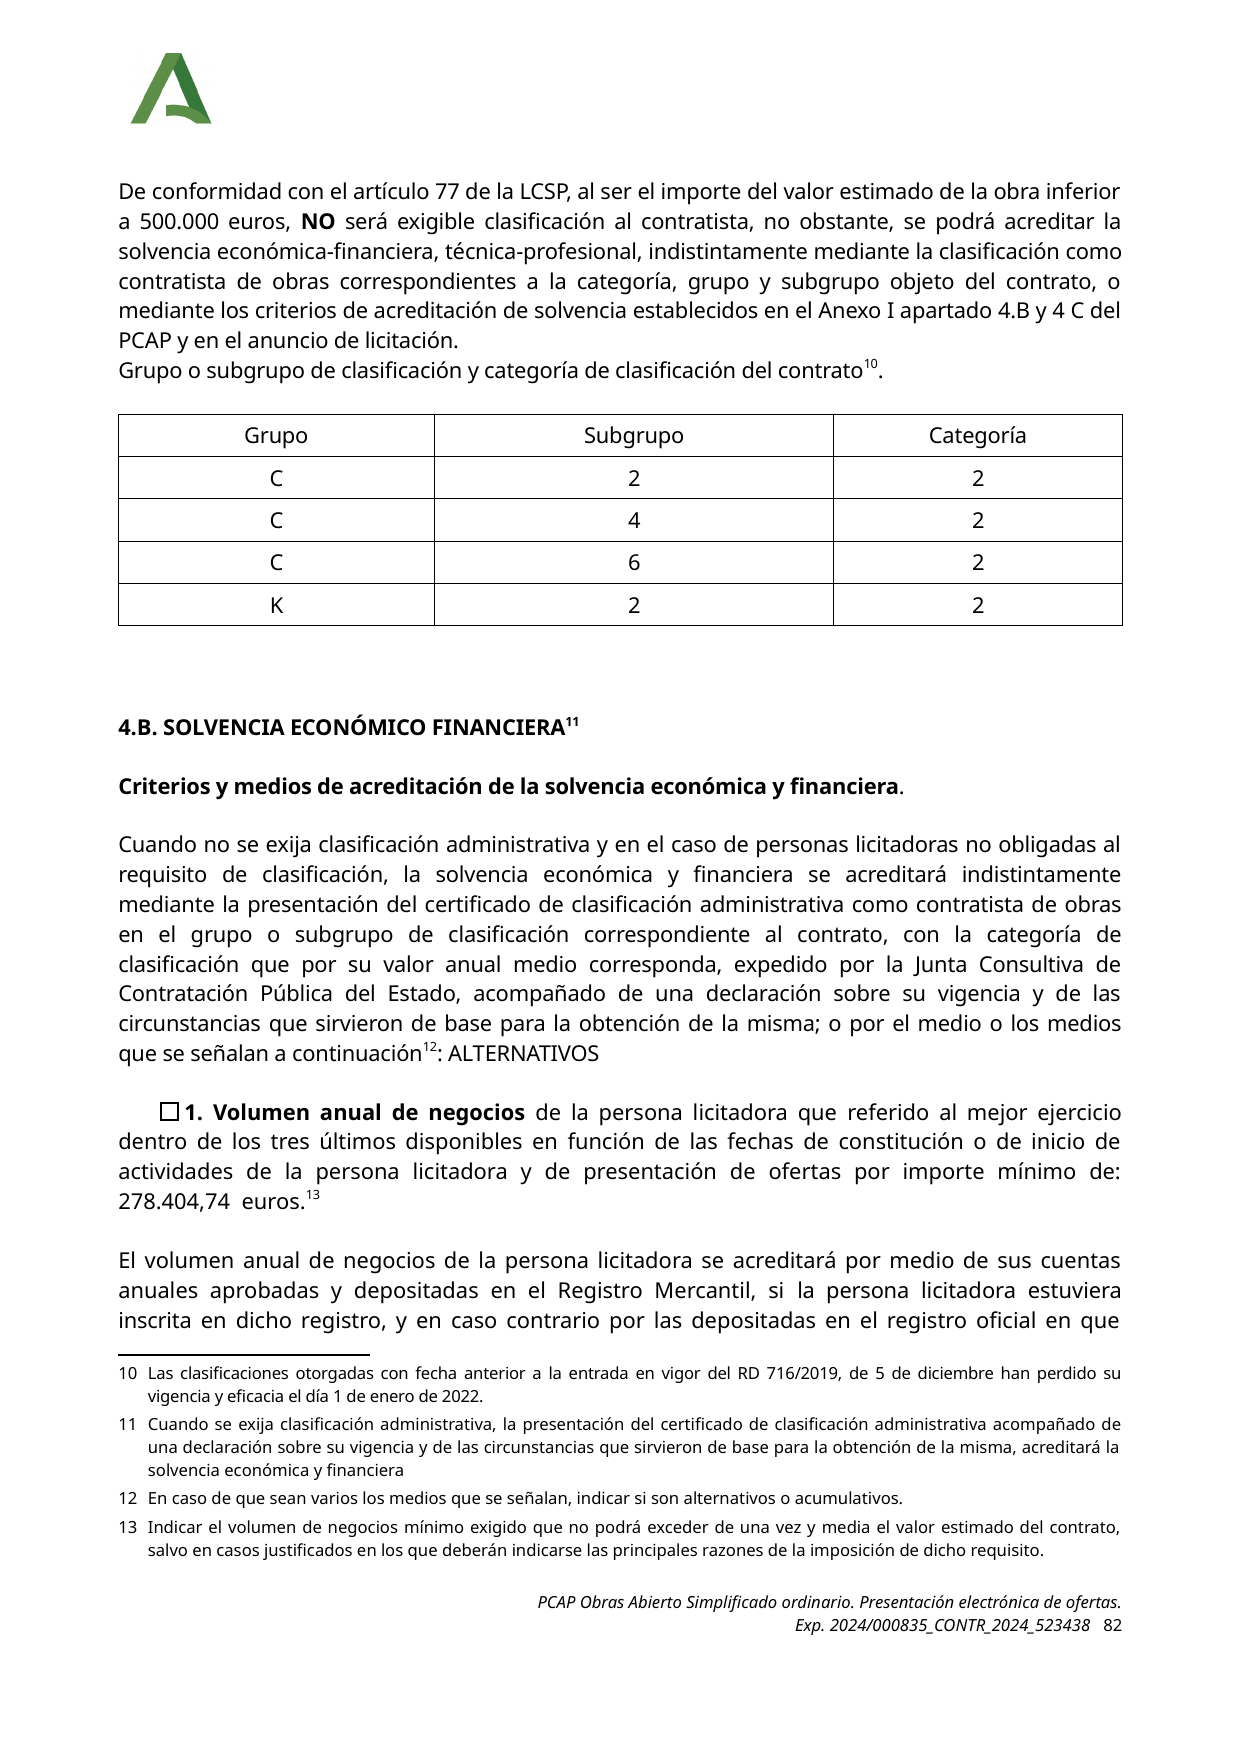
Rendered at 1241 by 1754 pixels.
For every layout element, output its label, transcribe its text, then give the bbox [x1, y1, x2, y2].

picture [127, 48, 216, 128]
table_cell C [119, 499, 434, 541]
table_cell 2 [435, 457, 833, 498]
text Las clasificaciones otorgadas con fecha anterior a la entrada en vigor del RD 716/2019, de 5 de diciembre han perdido su vigencia y eficacia el día 1 de enero de 2022. [118, 1361, 1122, 1407]
text Cuando no se exija clasificación administrativa y en el caso de personas licitadoras no obligadas al requisito de clasificación, la solvencia económica y financiera se acreditará indistintamente mediante la presentación del certificado de clasificación administrativa como contratista de obras en el grupo o subgrupo de clasificación correspondiente al contrato, con la categoría de clasificación que por su valor anual medio corresponda, expedido por la Junta Consultiva de Contratación Pública del Estado, acompañado de una declaración sobre su vigencia y de las circunstancias que sirvieron de base para la obtención de la misma; o por el medio o los medios que se señalan a continuación: ALTERNATIVOS [118, 829, 1122, 1068]
table_cell 2 [834, 542, 1122, 583]
text Grupo o subgrupo de clasificación y categoría de clasificación del contrato. [118, 355, 1122, 385]
table_cell 4 [435, 499, 833, 541]
table_header Subgrupo [435, 415, 833, 456]
table_header Grupo [119, 415, 434, 456]
text Cuando se exija clasificación administrativa, la presentación del certificado de clasificación administrativa acompañado de una declaración sobre su vigencia y de las circunstancias que sirvieron de base para la obtención de la misma, acreditará la solvencia económica y financiera [118, 1413, 1122, 1481]
table_cell C [119, 457, 434, 498]
text De conformidad con el artículo 77 de la LCSP, al ser el importe del valor estimado de la obra inferior a 500.000 euros, NO será exigible clasificación al contratista, no obstante, se podrá acreditar la solvencia económica-financiera, técnica-profesional, indistintamente mediante la clasificación como contratista de obras correspondientes a la categoría, grupo y subgrupo objeto del contrato, o mediante los criterios de acreditación de solvencia establecidos en el Anexo I apartado 4.B y 4 C del PCAP y en el anuncio de licitación. [118, 176, 1122, 355]
text Indicar el volumen de negocios mínimo exigido que no podrá exceder de una vez y media el valor estimado del contrato, salvo en casos justificados en los que deberán indicarse las principales razones de la imposición de dicho requisito. [118, 1516, 1122, 1561]
table_cell 2 [834, 499, 1122, 541]
text 1. Volumen anual de negocios de la persona licitadora que referido al mejor ejercicio dentro de los tres últimos disponibles en función de las fechas de constitución o de inicio de actividades de la persona licitadora y de presentación de ofertas por importe mínimo de: 278.404,74 euros. [118, 1097, 1122, 1216]
table_cell C [119, 542, 434, 583]
table_cell 2 [435, 584, 833, 625]
text Criterios y medios de acreditación de la solvencia económica y financiera. [118, 771, 1122, 801]
text 4.B. SOLVENCIA ECONÓMICO FINANCIERA [118, 712, 1122, 742]
table_cell 2 [834, 457, 1122, 498]
table_cell K [119, 584, 434, 625]
table_header Categoría [834, 415, 1122, 456]
table_cell 2 [834, 584, 1122, 625]
text En caso de que sean varios los medios que se señalan, indicar si son alternativos o acumulativos. [118, 1487, 1122, 1509]
table_cell 6 [435, 542, 833, 583]
text El volumen anual de negocios de la persona licitadora se acreditará por medio de sus cuentas anuales aprobadas y depositadas en el Registro Mercantil, si la persona licitadora estuviera inscrita en dicho registro, y en caso contrario por las depositadas en el registro oficial en que [118, 1246, 1122, 1335]
